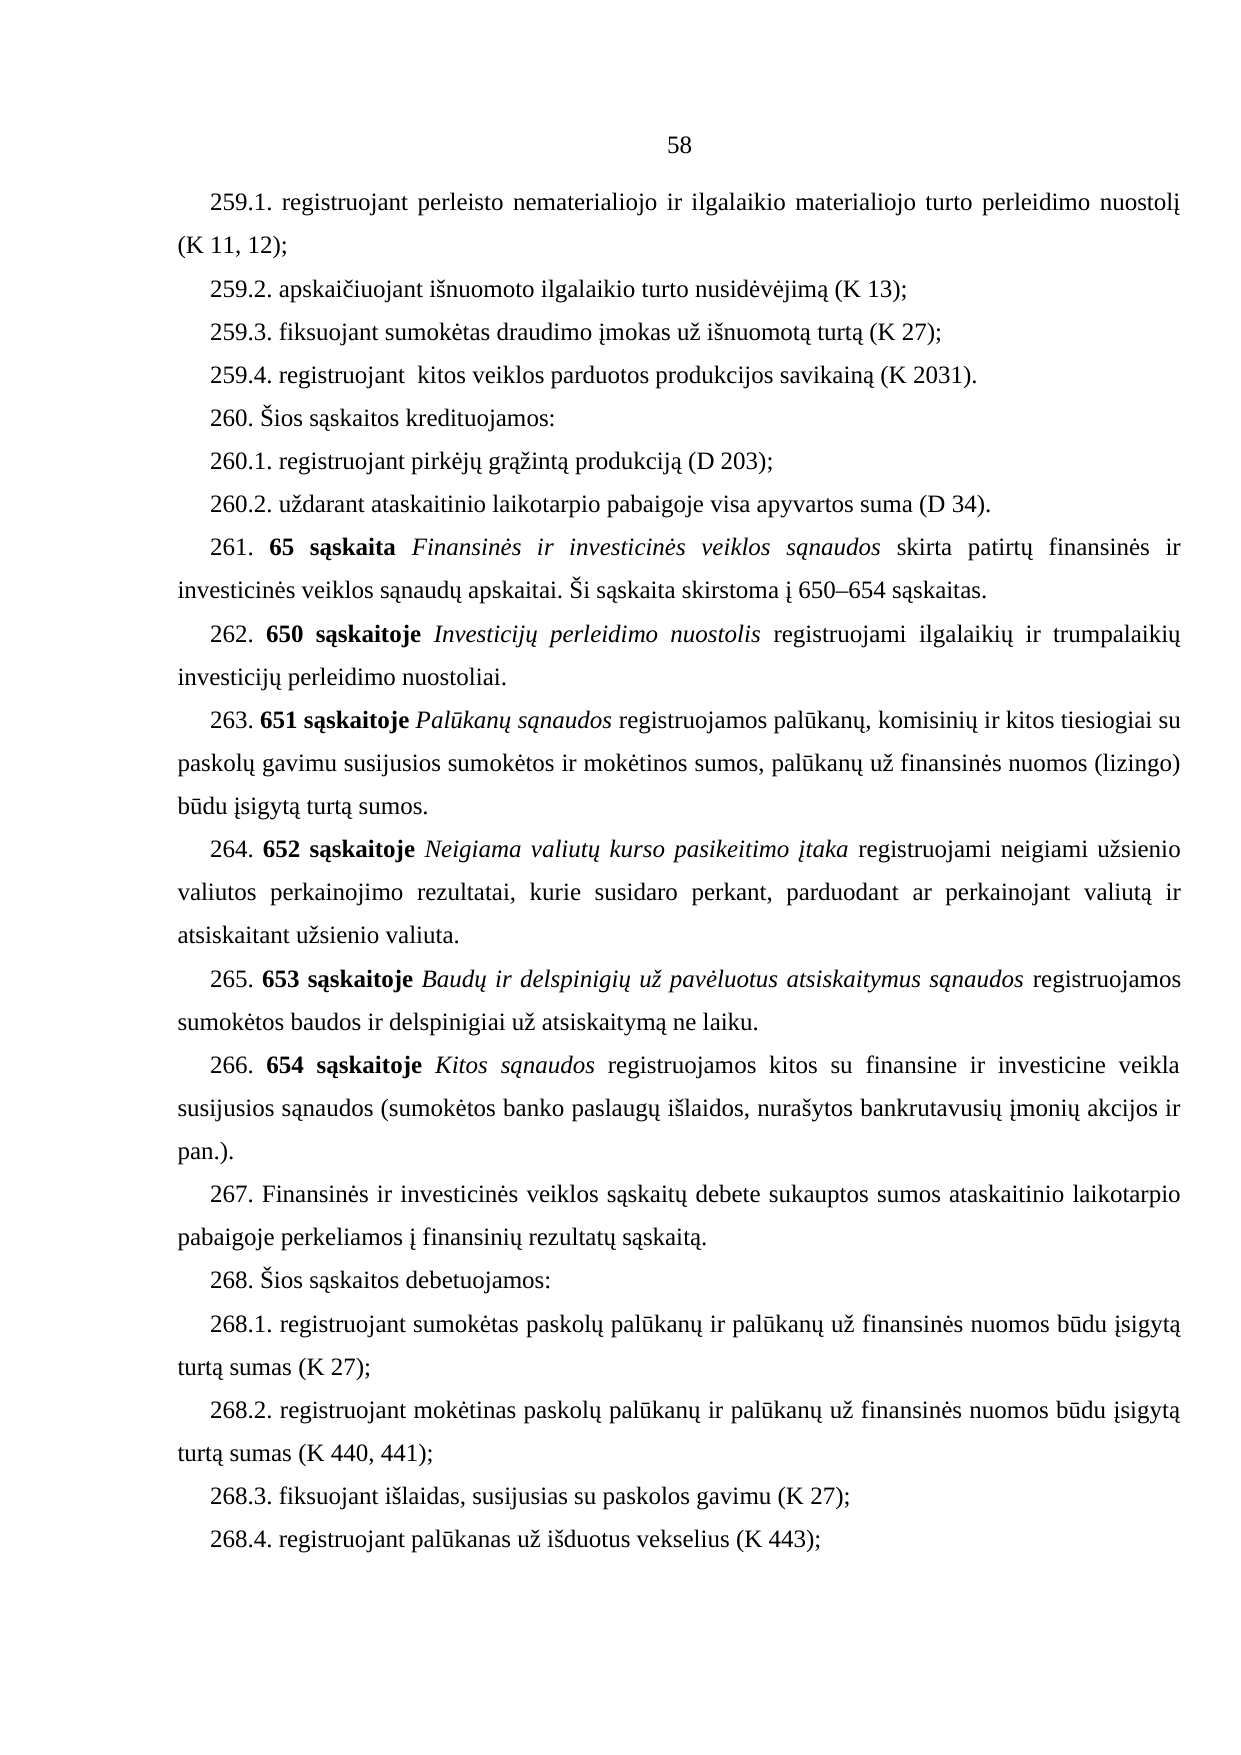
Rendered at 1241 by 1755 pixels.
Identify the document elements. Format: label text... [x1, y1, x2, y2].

text 260. Šios sąskaitos kredituojamos: [177, 403, 1181, 432]
text 268.1. registruojant sumokėtas paskolų palūkanų ir palūkanų už finansinės nuomos būdu įsigytą turtą sumas (K 27); [177, 1309, 1181, 1381]
text 259.1. registruojant perleisto nematerialiojo ir ilgalaikio materialiojo turto perleidimo nuostolį (K 11, 12); [177, 187, 1181, 259]
text 262. 650 sąskaitoje Investicijų perleidimo nuostolis registruojami ilgalaikių ir trumpalaikių investicijų perleidimo nuostoliai. [177, 619, 1181, 691]
text 267. Finansinės ir investicinės veiklos sąskaitų debete sukauptos sumos ataskaitinio laikotarpio pabaigoje perkeliamos į finansinių rezultatų sąskaitą. [177, 1179, 1181, 1251]
text 265. 653 sąskaitoje Baudų ir delspinigių už pavėluotus atsiskaitymus sąnaudos registruojamos sumokėtos baudos ir delspinigiai už atsiskaitymą ne laiku. [177, 964, 1181, 1036]
text 266. 654 sąskaitoje Kitos sąnaudos registruojamos kitos su finansine ir investicine veikla susijusios sąnaudos (sumokėtos banko paslaugų išlaidos, nurašytos bankrutavusių įmonių akcijos ir pan.). [177, 1050, 1181, 1165]
text 268.4. registruojant palūkanas už išduotus vekselius (K 443); [177, 1524, 1181, 1553]
text 259.4. registruojant kitos veiklos parduotos produkcijos savikainą (K 2031). [177, 360, 1181, 389]
text 259.3. fiksuojant sumokėtas draudimo įmokas už išnuomotą turtą (K 27); [177, 317, 1181, 346]
text 264. 652 sąskaitoje Neigiama valiutų kurso pasikeitimo įtaka registruojami neigiami užsienio valiutos perkainojimo rezultatai, kurie susidaro perkant, parduodant ar perkainojant valiutą ir atsiskaitant užsienio valiuta. [177, 834, 1181, 949]
text 259.2. apskaičiuojant išnuomoto ilgalaikio turto nusidėvėjimą (K 13); [177, 274, 1181, 302]
text 260.1. registruojant pirkėjų grąžintą produkciją (D 203); [177, 446, 1181, 475]
text 268.2. registruojant mokėtinas paskolų palūkanų ir palūkanų už finansinės nuomos būdu įsigytą turtą sumas (K 440, 441); [177, 1395, 1181, 1467]
text 263. 651 sąskaitoje Palūkanų sąnaudos registruojamos palūkanų, komisinių ir kitos tiesiogiai su paskolų gavimu susijusios sumokėtos ir mokėtinos sumos, palūkanų už finansinės nuomos (lizingo) būdu įsigytą turtą sumos. [177, 705, 1181, 820]
text 268.3. fiksuojant išlaidas, susijusias su paskolos gavimu (K 27); [177, 1481, 1181, 1510]
text 261. 65 sąskaita Finansinės ir investicinės veiklos sąnaudos skirta patirtų finansinės ir investicinės veiklos sąnaudų apskaitai. Ši sąskaita skirstoma į 650–654 sąskaitas. [177, 532, 1181, 604]
text 268. Šios sąskaitos debetuojamos: [177, 1266, 1181, 1294]
text 260.2. uždarant ataskaitinio laikotarpio pabaigoje visa apyvartos suma (D 34). [177, 489, 1181, 518]
